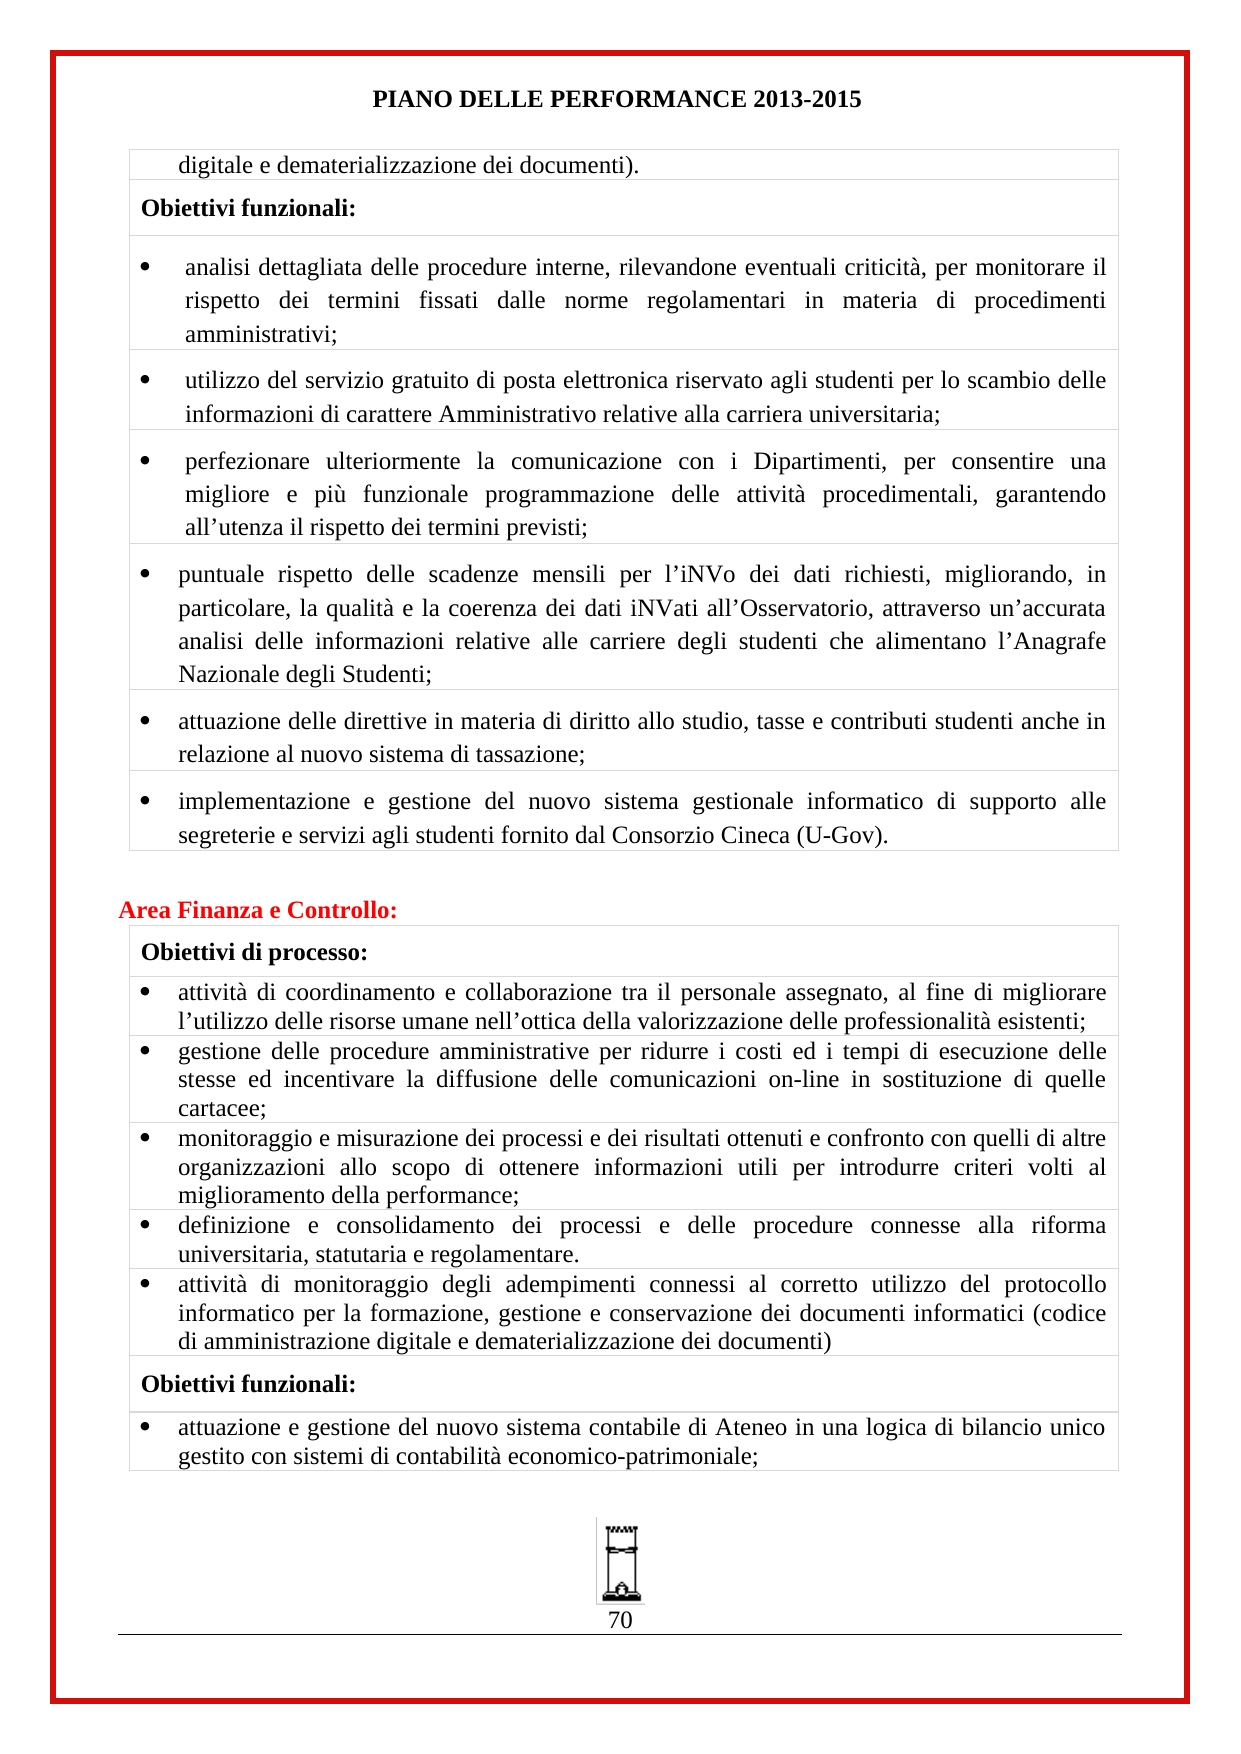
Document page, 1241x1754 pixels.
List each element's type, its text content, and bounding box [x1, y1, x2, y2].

table_cell definizione e consolidamento dei processi e delle procedure connesse alla riforma universitaria, statutaria e regolamentare. [130, 1210, 1118, 1268]
table_cell digitale e dematerializzazione dei documenti). [130, 150, 1118, 179]
table_cell attività di coordinamento e collaborazione tra il personale assegnato, al fine di migliorare l’utilizzo delle risorse umane nell’ottica della valorizzazione delle professionalità esistenti; [130, 977, 1118, 1035]
table_cell implementazione e gestione del nuovo sistema gestionale informatico di supporto alle segreterie e servizi agli studenti fornito dal Consorzio Cineca (U-Gov). [130, 771, 1118, 850]
table_cell attuazione e gestione del nuovo sistema contabile di Ateneo in una logica di bilancio unico gestito con sistemi di contabilità economico-patrimoniale; [130, 1413, 1118, 1470]
table_cell utilizzo del servizio gratuito di posta elettronica riservato agli studenti per lo scambio delle informazioni di carattere Amministrativo relative alla carriera universitaria; [130, 350, 1118, 429]
table_cell gestione delle procedure amministrative per ridurre i costi ed i tempi di esecuzione delle stesse ed incentivare la diffusione delle comunicazioni on-line in sostituzione di quelle cartacee; [130, 1036, 1118, 1122]
table_cell puntuale rispetto delle scadenze mensili per l’iNVo dei dati richiesti, migliorando, in particolare, la qualità e la coerenza dei dati iNVati all’Osservatorio, attraverso un’accurata analisi delle informazioni relative alle carriere degli studenti che alimentano l’Anagrafe Nazionale degli Studenti; [130, 544, 1118, 689]
table_cell Obiettivi funzionali: [130, 1356, 1118, 1411]
table_cell analisi dettagliata delle procedure interne, rilevandone eventuali criticità, per monitorare il rispetto dei termini fissati dalle norme regolamentari in materia di procedimenti amministrativi; [130, 236, 1118, 349]
table_cell monitoraggio e misurazione dei processi e dei risultati ottenuti e confronto con quelli di altre organizzazioni allo scopo di ottenere informazioni utili per introdurre criteri volti al miglioramento della performance; [130, 1123, 1118, 1209]
table_cell attuazione delle direttive in materia di diritto allo studio, tasse e contributi studenti anche in relazione al nuovo sistema di tassazione; [130, 690, 1118, 769]
table_cell Obiettivi funzionali: [130, 180, 1118, 235]
table_cell attività di monitoraggio degli adempimenti connessi al corretto utilizzo del protocollo informatico per la formazione, gestione e conservazione dei documenti informatici (codice di amministrazione digitale e dematerializzazione dei documenti) [130, 1269, 1118, 1355]
text Area Finanza e Controllo: [118, 892, 1122, 925]
table_cell perfezionare ulteriormente la comunicazione con i Dipartimenti, per consentire una migliore e più funzionale programmazione delle attività procedimentali, garantendo all’utenza il rispetto dei termini previsti; [130, 430, 1118, 542]
table_header Obiettivi di processo: [130, 926, 1118, 976]
